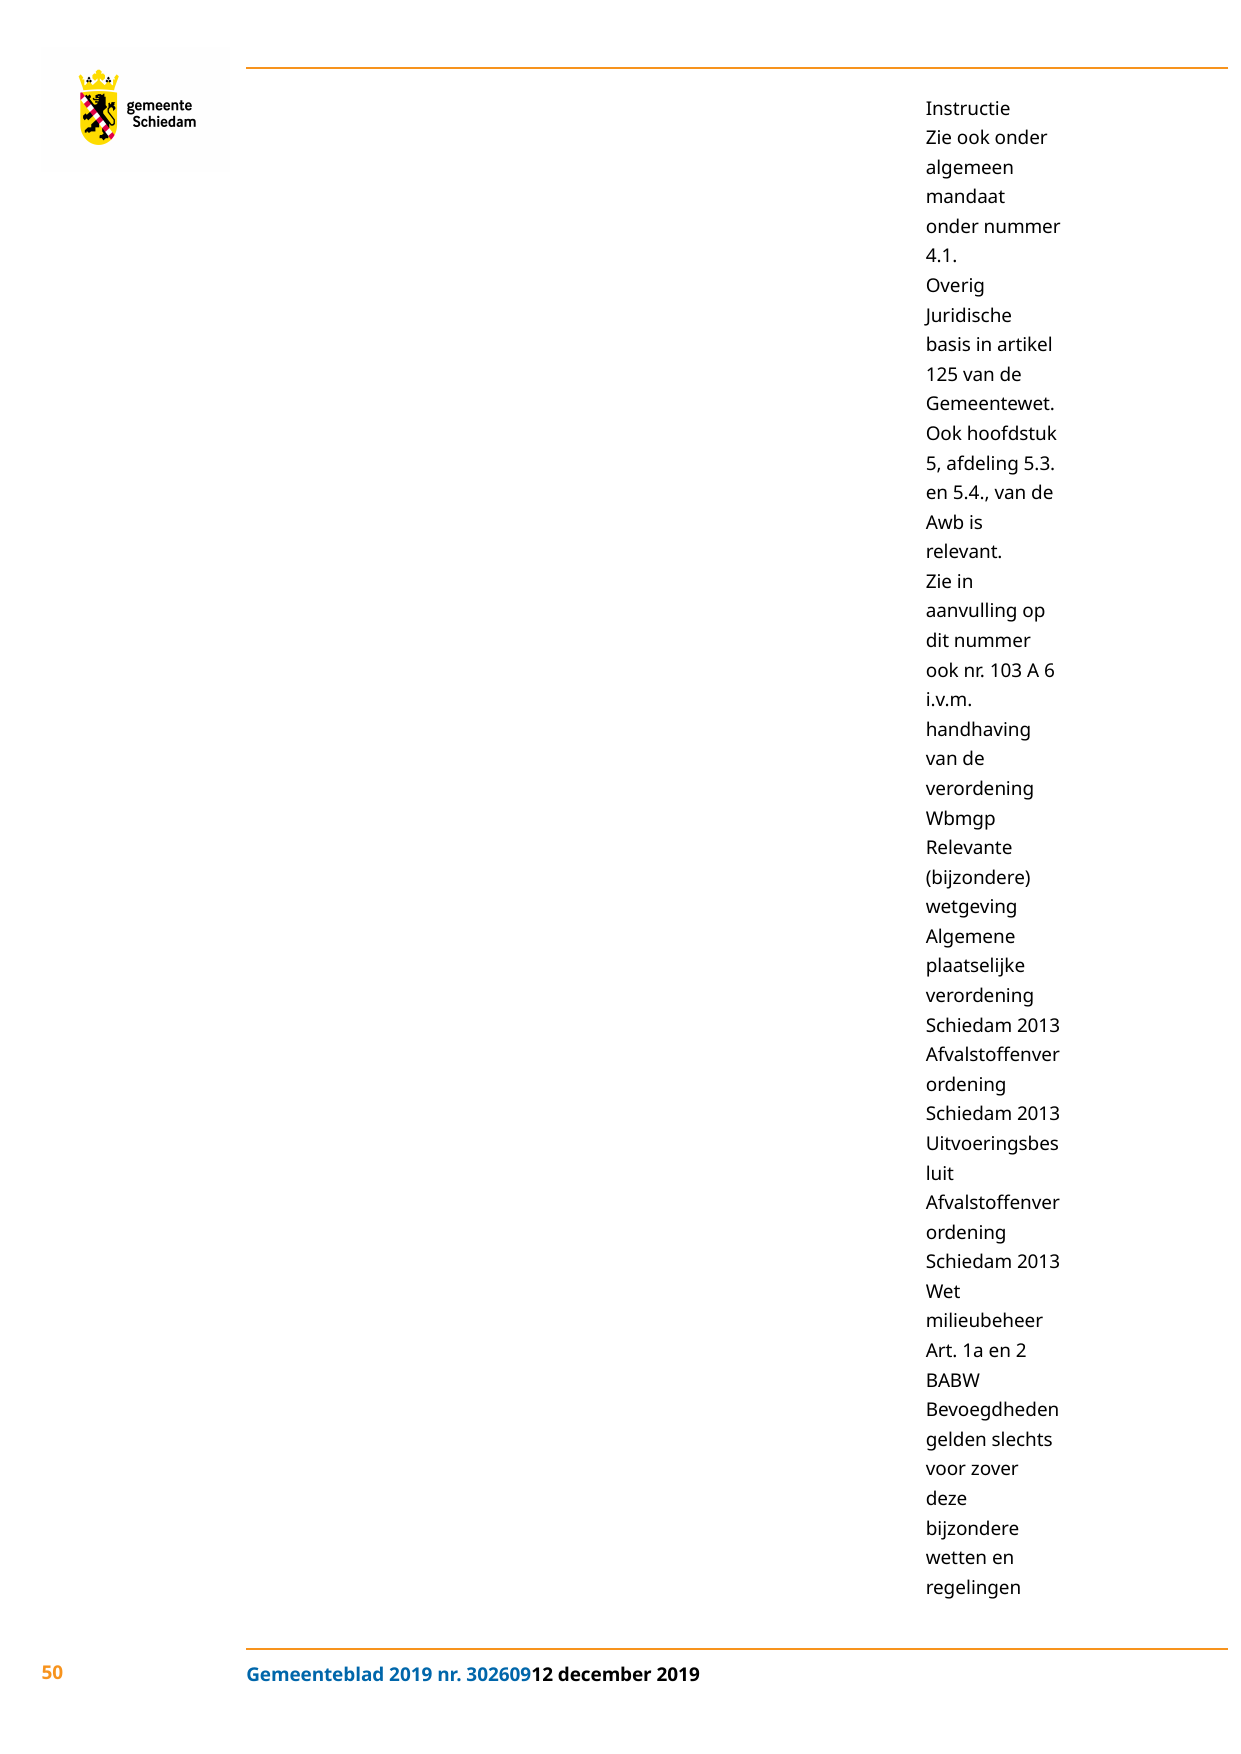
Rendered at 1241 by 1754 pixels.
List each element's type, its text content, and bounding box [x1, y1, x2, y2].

table_cell [609, 95, 790, 1600]
table_cell Instructie Zie ook onder algemeen mandaat onder nummer 4.1. Overig Juridische basis in artikel 125 van de Gemeentewet. Ook hoofdstuk 5, afdeling 5.3. en 5.4., van de Awb is relevant. Zie in aanvulling op dit nummer ook nr. 103 A 6 i.v.m. handhaving van de verordening Wbmgp Relevante (bijzondere) wetgeving Algemene plaatselijke verordening Schiedam 2013 Afvalstoffenverordening Schiedam 2013 Uitvoeringsbesluit Afvalstoffenverordening Schiedam 2013 Wet milieubeheer Art. 1a en 2 BABW Bevoegdheden gelden slechts voor zover deze bijzondere wetten en regelingen [926, 95, 1061, 1600]
table_cell [248, 95, 293, 1600]
table_cell [519, 95, 609, 1600]
table_cell [429, 95, 519, 1600]
picture [41, 47, 231, 172]
table_cell [790, 95, 926, 1600]
table_cell [293, 95, 429, 1600]
